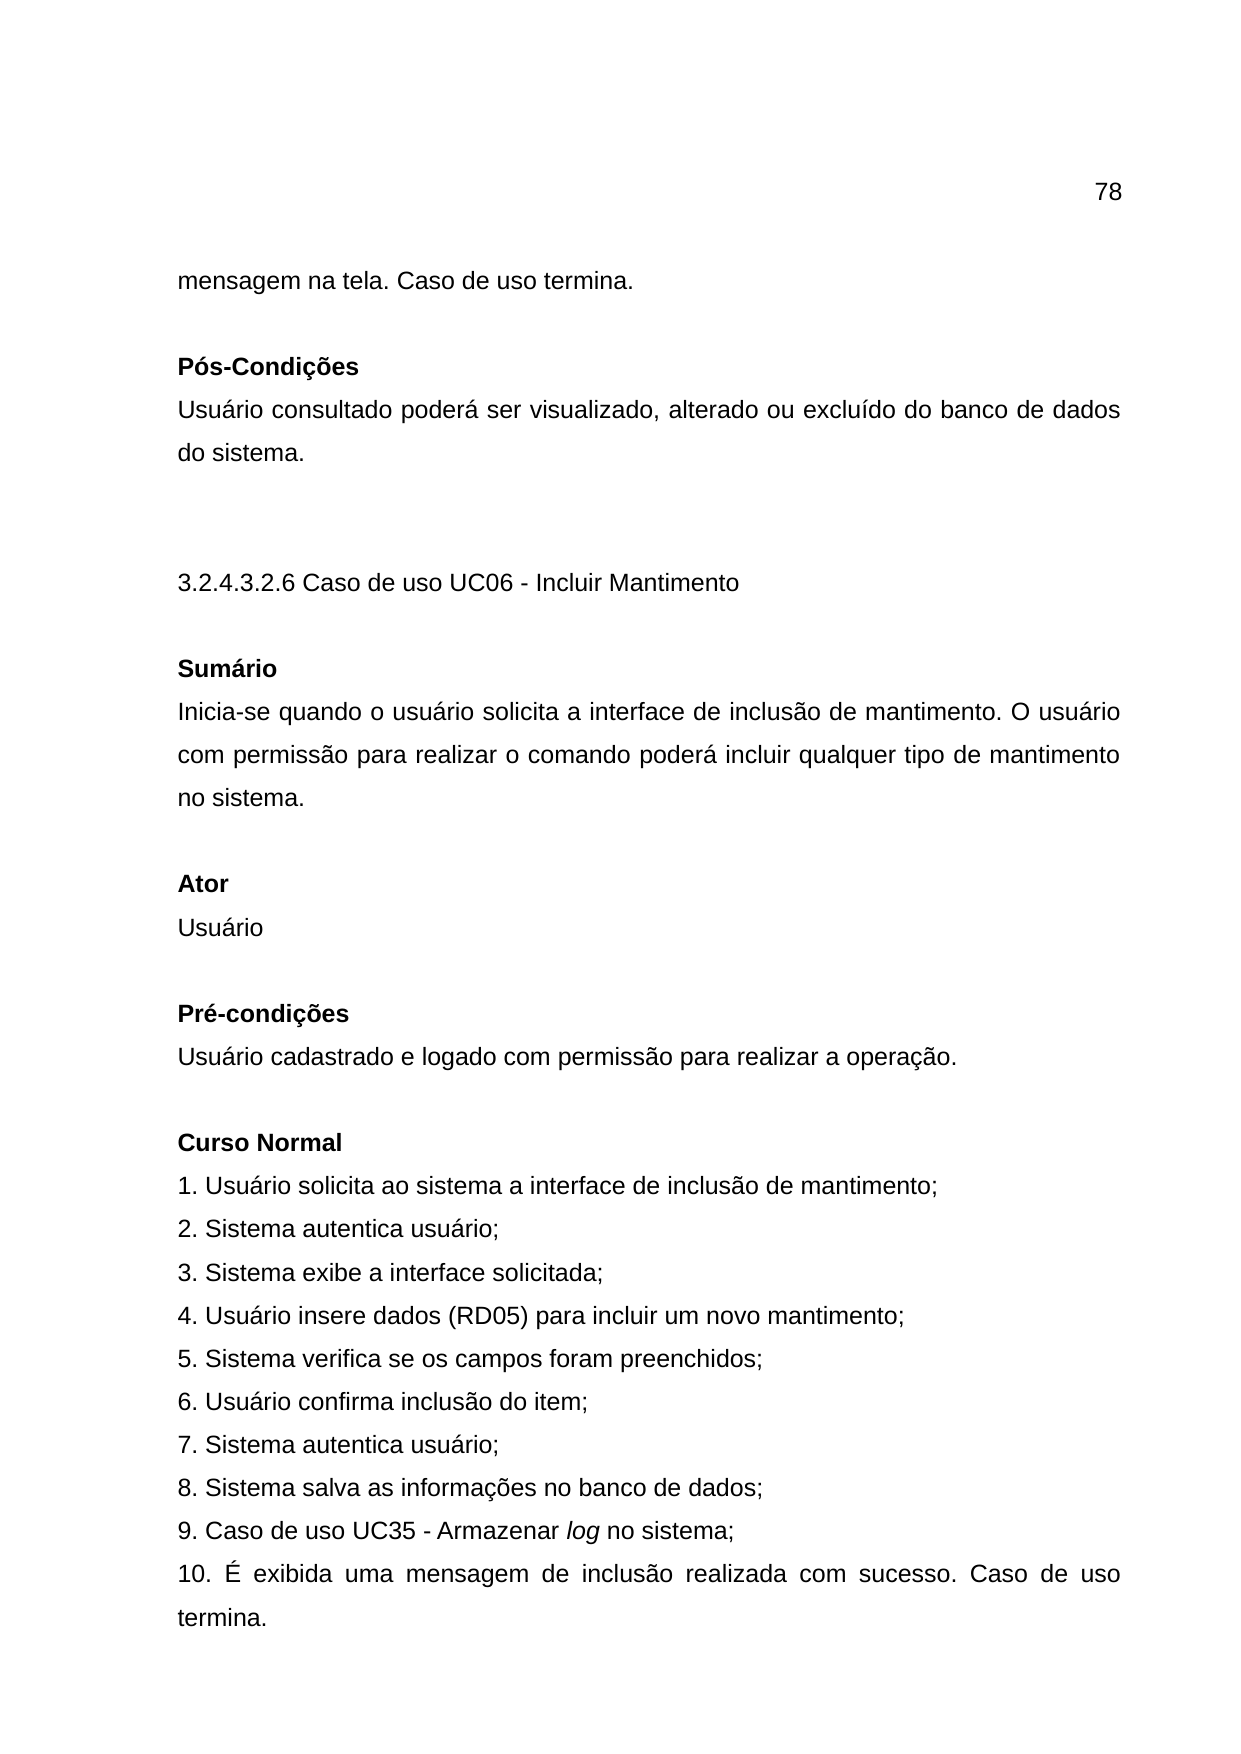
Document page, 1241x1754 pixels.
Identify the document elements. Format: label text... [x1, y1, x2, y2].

text 4. Usuário insere dados (RD05) para incluir um novo mantimento; [177, 1301, 1122, 1329]
text 8. Sistema salva as informações no banco de dados; [177, 1473, 1122, 1502]
text Sumário [177, 654, 1122, 683]
text 1. Usuário solicita ao sistema a interface de inclusão de mantimento; [177, 1171, 1122, 1200]
text Usuário consultado poderá ser visualizado, alterado ou excluído do banco de dados do sistema. [177, 395, 1122, 467]
text 5. Sistema verifica se os campos foram preenchidos; [177, 1344, 1122, 1373]
text mensagem na tela. Caso de uso termina. [177, 266, 1122, 294]
text 2. Sistema autentica usuário; [177, 1214, 1122, 1243]
text 7. Sistema autentica usuário; [177, 1430, 1122, 1459]
text Usuário cadastrado e logado com permissão para realizar a operação. [177, 1042, 1122, 1071]
text Usuário [177, 913, 1122, 941]
text 3. Sistema exibe a interface solicitada; [177, 1258, 1122, 1286]
text Ator [177, 869, 1122, 898]
text 9. Caso de uso UC35 - Armazenar log no sistema; [177, 1516, 1122, 1545]
text 10. É exibida uma mensagem de inclusão realizada com sucesso. Caso de uso termina. [177, 1559, 1122, 1631]
text Inicia-se quando o usuário solicita a interface de inclusão de mantimento. O usuário com permissão para realizar o comando poderá incluir qualquer tipo de mantimento no sistema. [177, 697, 1122, 812]
text Curso Normal [177, 1128, 1122, 1157]
text 6. Usuário confirma inclusão do item; [177, 1387, 1122, 1416]
text Pós-Condições [177, 352, 1122, 381]
text Pré-condições [177, 999, 1122, 1028]
text 3.2.4.3.2.6 Caso de uso UC06 - Incluir Mantimento [177, 568, 1122, 596]
